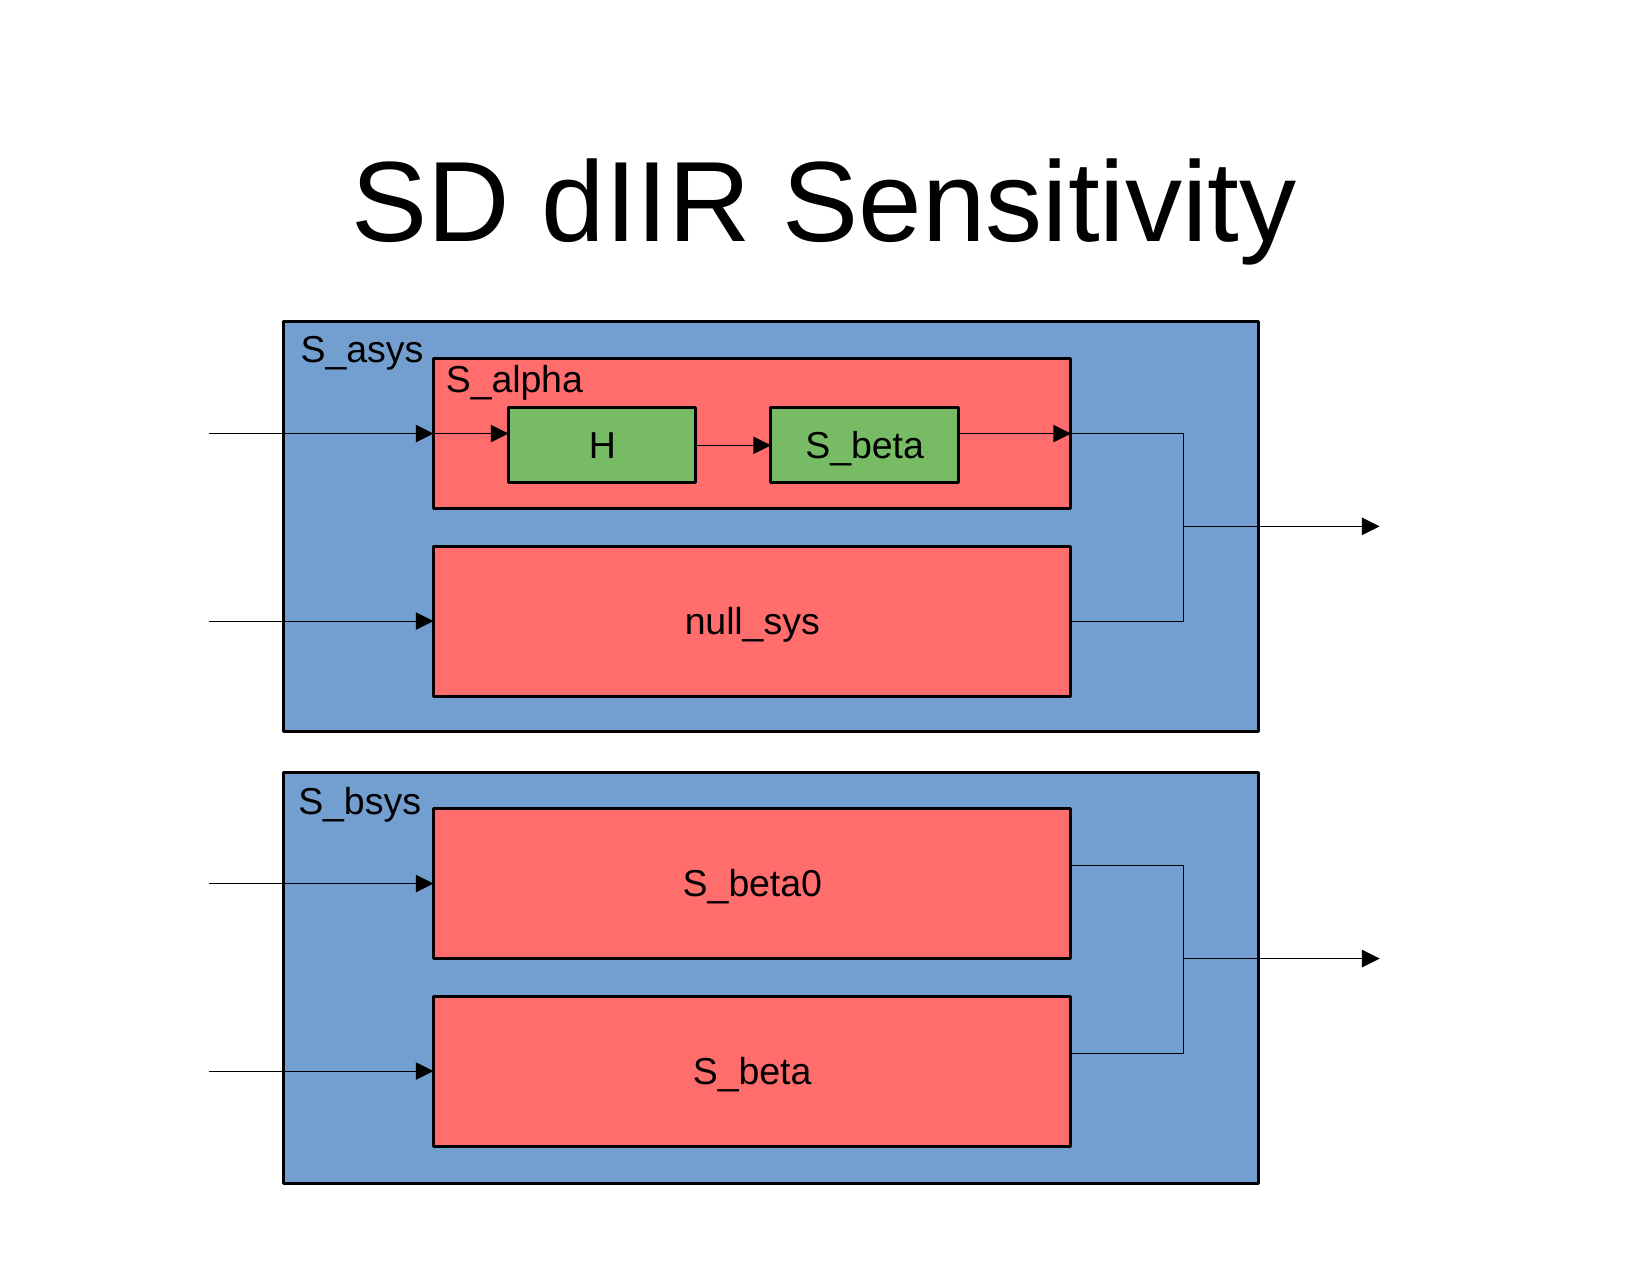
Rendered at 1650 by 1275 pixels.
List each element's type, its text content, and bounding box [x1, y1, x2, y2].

text_box H [508, 407, 696, 483]
title SD dIIR Sensitivity [135, 104, 1515, 298]
text_box S_beta [770, 407, 959, 483]
text_box [283, 434, 1182, 621]
text_box [436, 772, 1259, 958]
text_box S_beta0 [433, 808, 1071, 959]
text_box S_bsys [283, 772, 436, 830]
text_box [439, 321, 1259, 526]
text_box [283, 321, 508, 433]
text_box [283, 866, 1183, 1071]
text_box [283, 830, 433, 883]
text_box null_sys [433, 546, 1071, 697]
text_box [283, 527, 1259, 732]
text_box [283, 959, 1259, 1184]
text_box S_alpha [431, 351, 598, 408]
text_box S_asys [285, 321, 439, 378]
text_box S_beta [433, 996, 1071, 1147]
